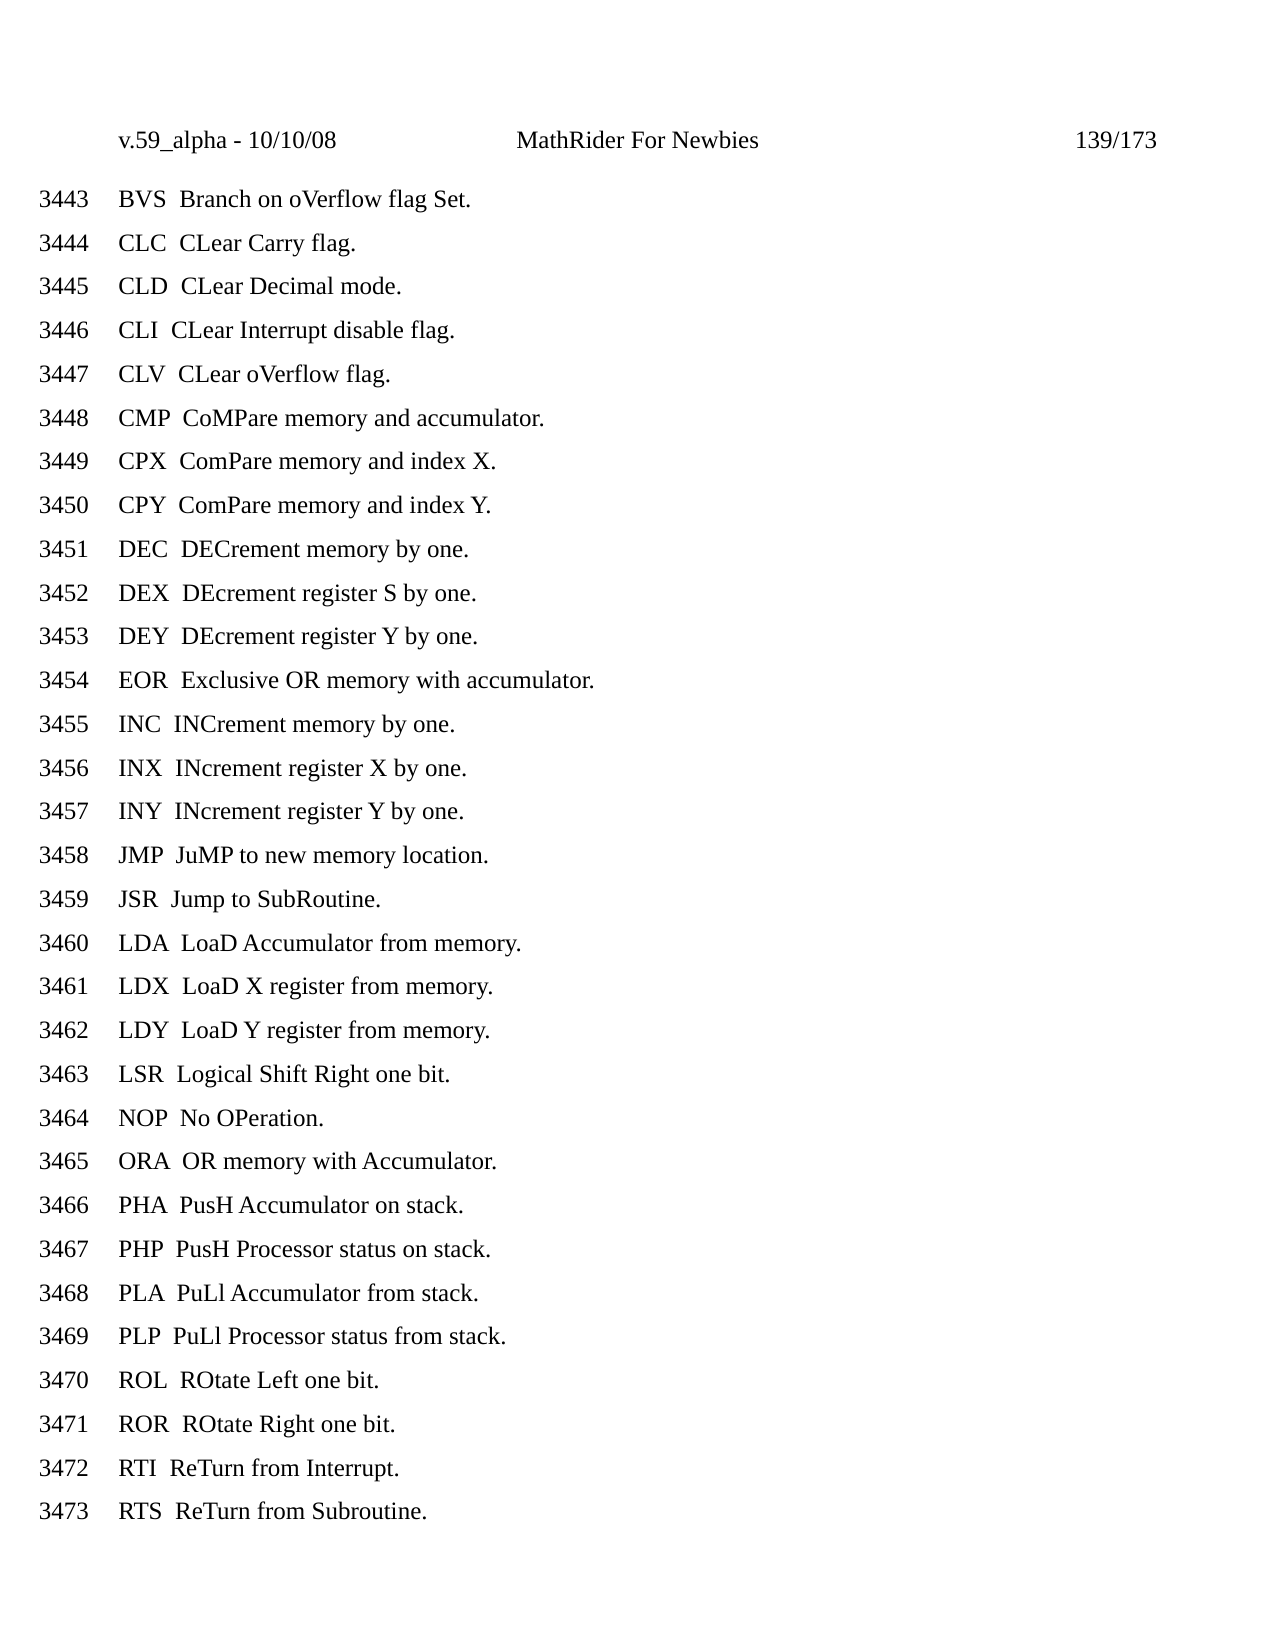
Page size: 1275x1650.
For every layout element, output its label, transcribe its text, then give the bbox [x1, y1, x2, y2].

text EOR Exclusive OR memory with accumulator. [118, 665, 1157, 694]
text BVS Branch on oVerflow flag Set. [118, 184, 1157, 213]
text JMP JuMP to new memory location. [118, 840, 1157, 869]
text NOP No OPeration. [118, 1103, 1157, 1131]
text LDA LoaD Accumulator from memory. [118, 928, 1157, 956]
text INY INcrement register Y by one. [118, 796, 1157, 825]
text PLA PuLl Accumulator from stack. [118, 1278, 1157, 1306]
text LDY LoaD Y register from memory. [118, 1015, 1157, 1044]
text CPX ComPare memory and index X. [118, 446, 1157, 475]
text CLD CLear Decimal mode. [118, 271, 1157, 300]
text LDX LoaD X register from memory. [118, 971, 1157, 1000]
text ROR ROtate Right one bit. [118, 1409, 1157, 1438]
text INX INcrement register X by one. [118, 753, 1157, 781]
text PHA PusH Accumulator on stack. [118, 1190, 1157, 1219]
text ROL ROtate Left one bit. [118, 1365, 1157, 1394]
text JSR Jump to SubRoutine. [118, 884, 1157, 913]
text PHP PusH Processor status on stack. [118, 1234, 1157, 1263]
text CMP CoMPare memory and accumulator. [118, 403, 1157, 431]
text CLC CLear Carry flag. [118, 228, 1157, 256]
text CLI CLear Interrupt disable flag. [118, 315, 1157, 344]
text CPY ComPare memory and index Y. [118, 490, 1157, 519]
text ORA OR memory with Accumulator. [118, 1146, 1157, 1175]
text DEX DEcrement register S by one. [118, 578, 1157, 606]
text DEY DEcrement register Y by one. [118, 621, 1157, 650]
text LSR Logical Shift Right one bit. [118, 1059, 1157, 1088]
text RTI ReTurn from Interrupt. [118, 1453, 1157, 1481]
text INC INCrement memory by one. [118, 709, 1157, 738]
text DEC DECrement memory by one. [118, 534, 1157, 563]
text CLV CLear oVerflow flag. [118, 359, 1157, 388]
text PLP PuLl Processor status from stack. [118, 1321, 1157, 1350]
text RTS ReTurn from Subroutine. [118, 1496, 1157, 1525]
